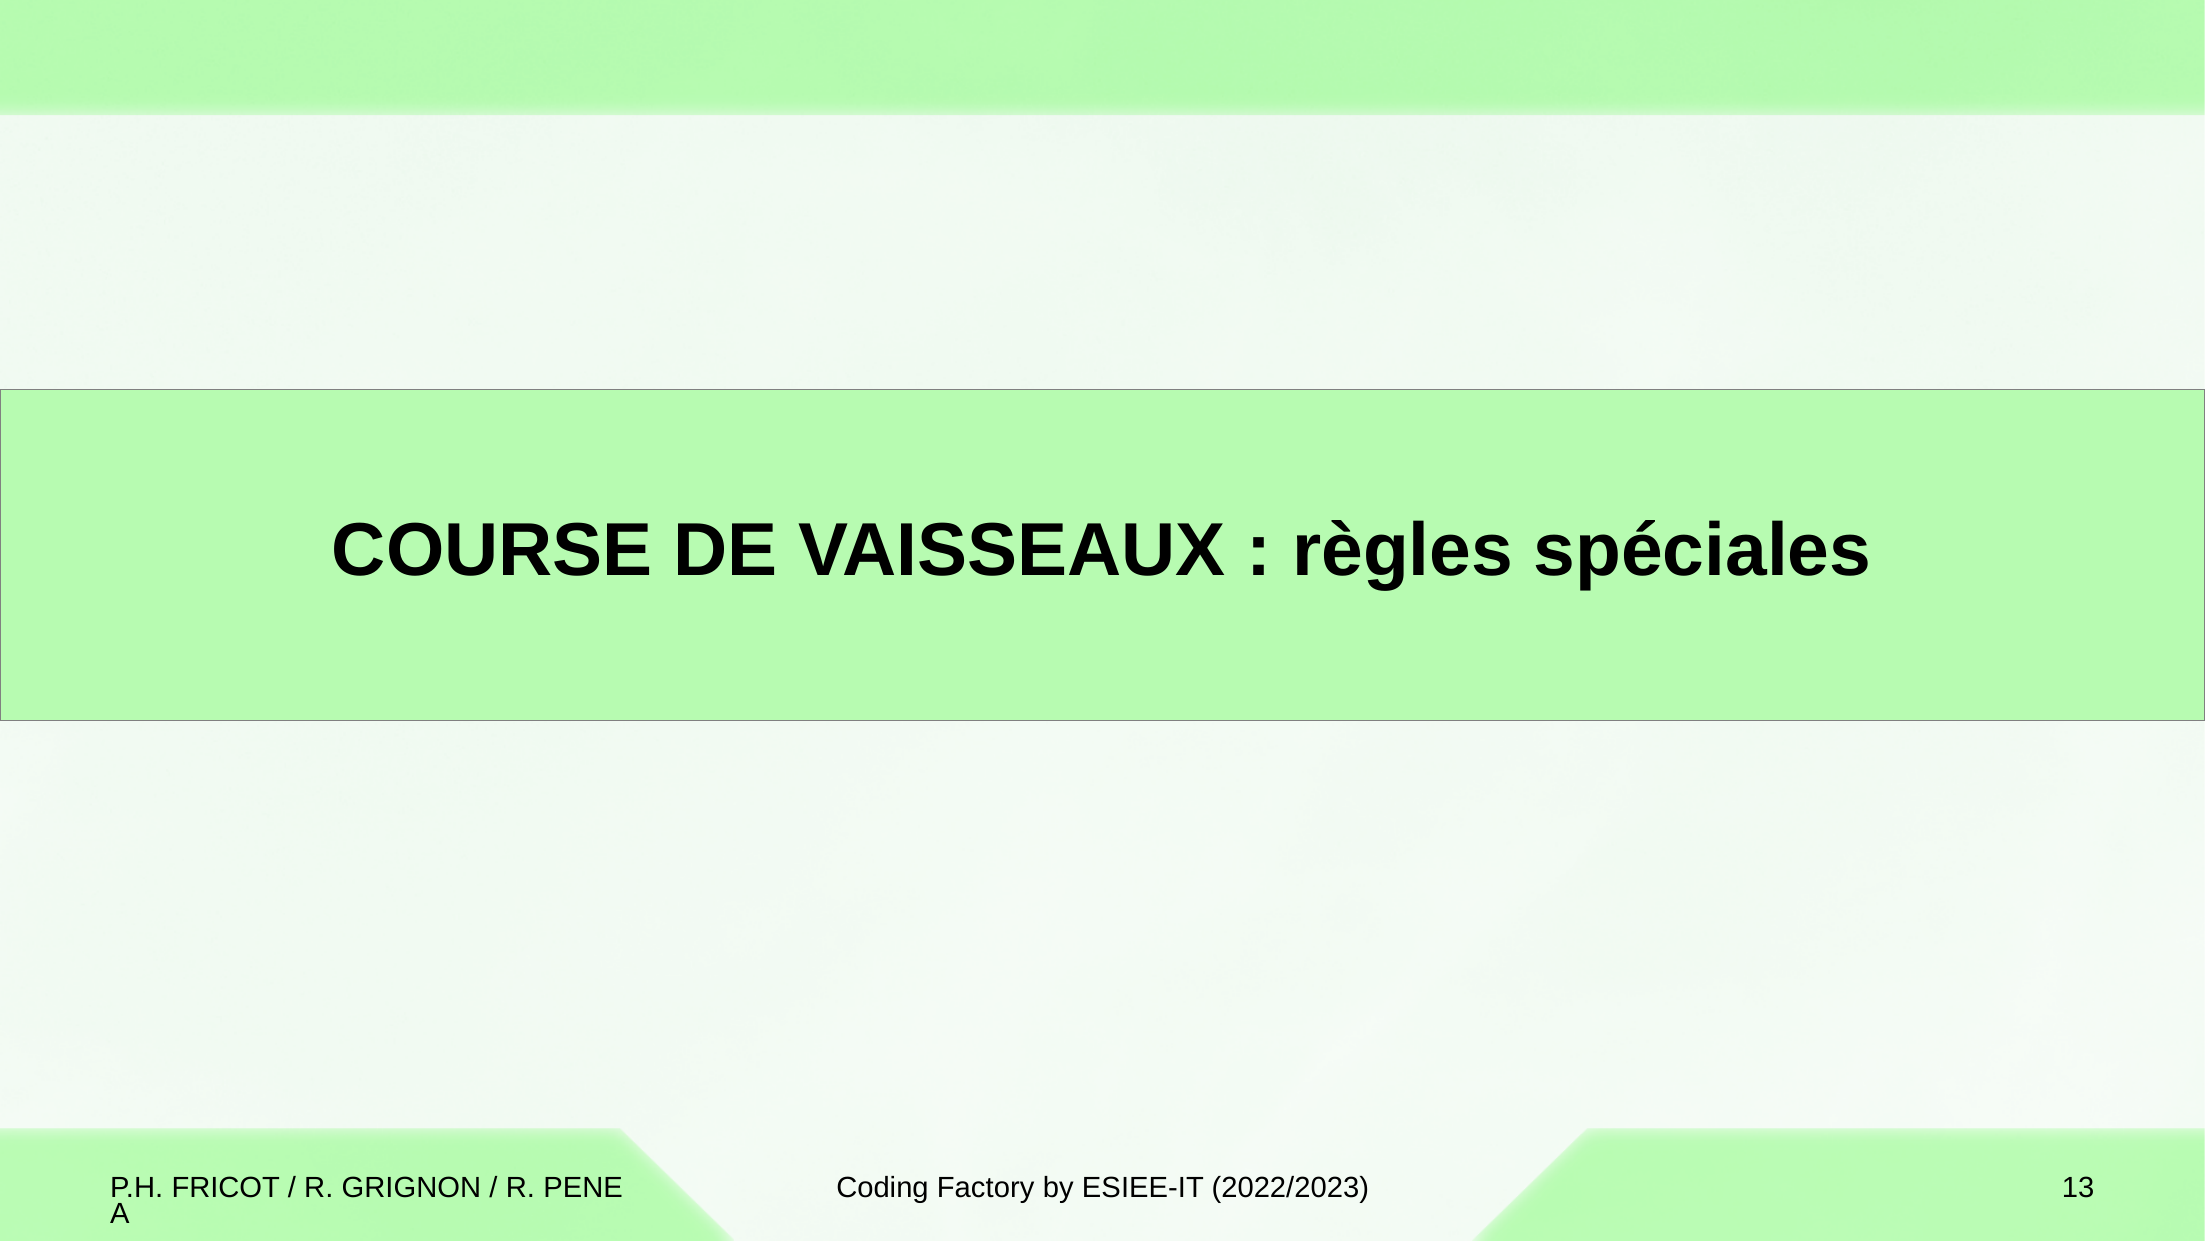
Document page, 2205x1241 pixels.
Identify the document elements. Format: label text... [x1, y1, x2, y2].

text_box [2095, 389, 2205, 721]
text_box [0, 389, 110, 721]
subtitle COURSE DE VAISSEAUX : règles spéciales [110, 108, 2095, 1168]
picture [0, 0, 2205, 389]
picture [0, 721, 2205, 1241]
